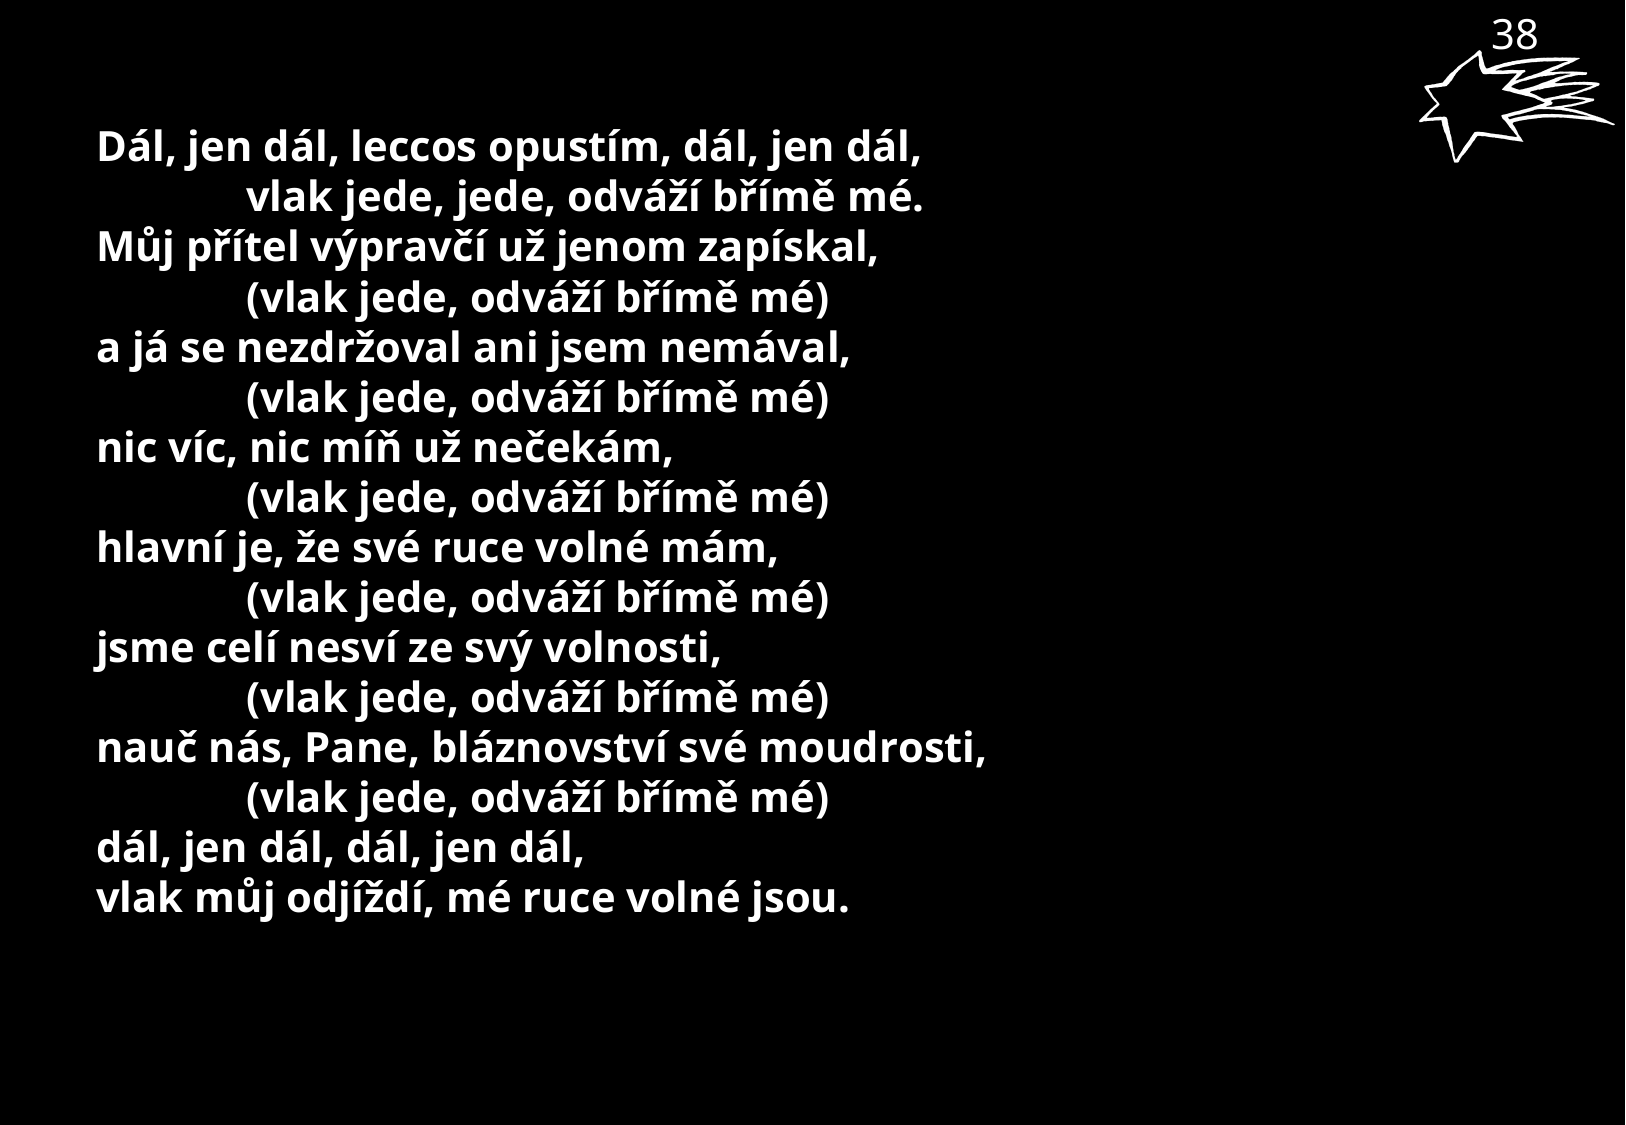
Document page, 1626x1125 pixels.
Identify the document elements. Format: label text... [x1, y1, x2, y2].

list Dál, jen dál, leccos opustím, dál, jen dál, vlak jede, jede, odváží břímě mé. Můj přítel výpravčí už jenom zapískal, (vlak jede, odváží břímě mé) a já se nezdržoval ani jsem nemával, (vlak jede, odváží břímě mé) nic víc, nic míň už nečekám, (vlak jede, odváží břímě mé) hlavní je, že své ruce volné mám, (vlak jede, odváží břímě mé) jsme celí nesví ze svý volnosti, (vlak jede, odváží břímě mé) nauč nás, Pane, bláznovství své moudrosti, (vlak jede, odváží břímě mé) dál, jen dál, dál, jen dál, vlak můj odjíždí, mé ruce volné jsou. [81, 112, 1544, 1101]
text_box 38 [1405, 0, 1626, 66]
